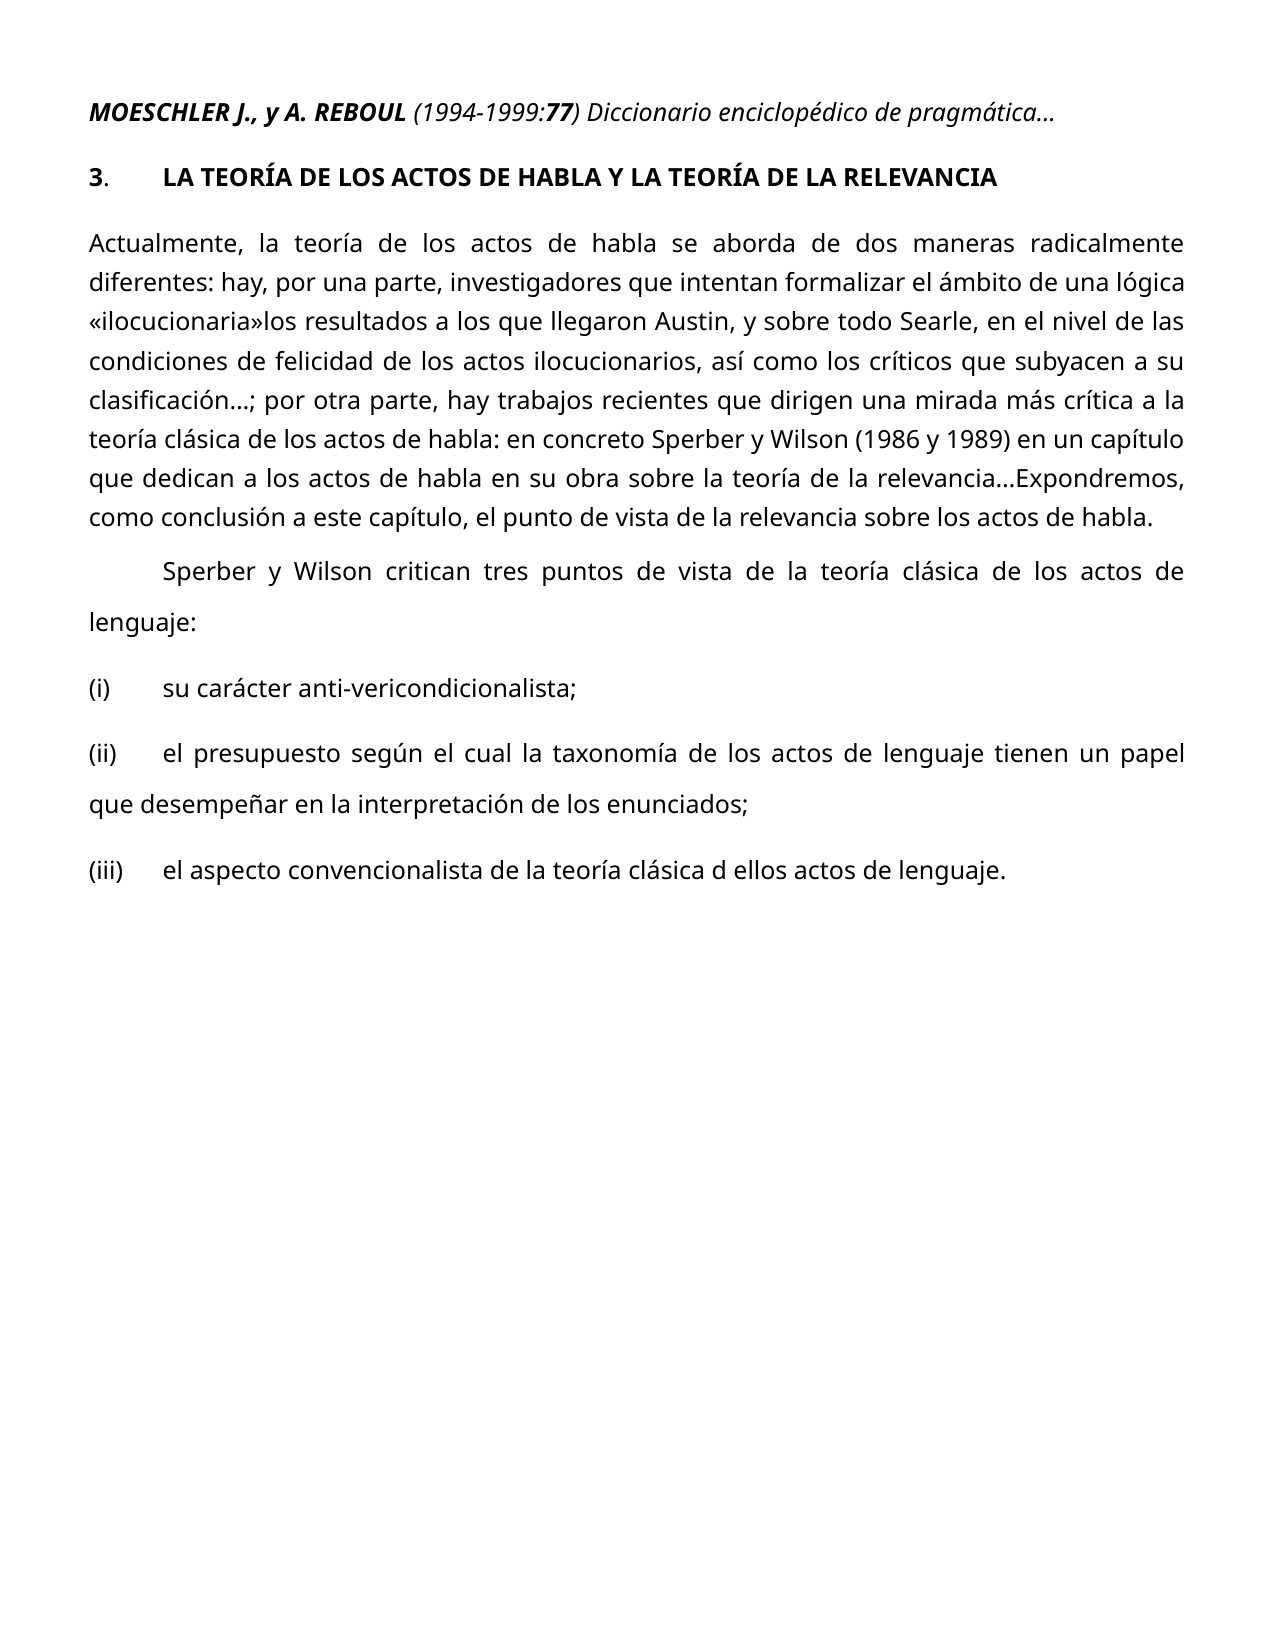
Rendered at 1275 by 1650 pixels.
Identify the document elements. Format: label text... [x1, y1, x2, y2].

text Sperber y Wilson critican tres puntos de vista de la teoría clásica de los actos de lenguaje: [88, 554, 1186, 639]
text (ii) el presupuesto según el cual la taxonomía de los actos de lenguaje tienen un papel que desempeñar en la interpretación de los enunciados; [88, 736, 1186, 821]
text 3. LA TEORÍA DE LOS ACTOS DE HABLA Y LA TEORÍA DE LA RELEVANCIA [88, 160, 1186, 194]
text MOESCHLER J., y A. REBOUL (1994-1999:77) Diccionario enciclopédico de pragmática... [88, 94, 1186, 128]
text (iii) el aspecto convencionalista de la teoría clásica d ellos actos de lenguaje. [88, 853, 1186, 887]
text Actualmente, la teoría de los actos de habla se aborda de dos maneras radicalmente diferentes: hay, por una parte, investigadores que intentan formalizar el ámbito de una lógica «ilocucionaria»los resultados a los que llegaron Austin, y sobre todo Searle, en el nivel de las condiciones de felicidad de los actos ilocucionarios, así como los críticos que subyacen a su clasificación…; por otra parte, hay trabajos recientes que dirigen una mirada más crítica a la teoría clásica de los actos de habla: en concreto Sperber y Wilson (1986 y 1989) en un capítulo que dedican a los actos de habla en su obra sobre la teoría de la relevancia…Expondremos, como conclusión a este capítulo, el punto de vista de la relevancia sobre los actos de habla. [88, 226, 1186, 534]
text (i) su carácter anti-vericondicionalista; [88, 670, 1186, 704]
